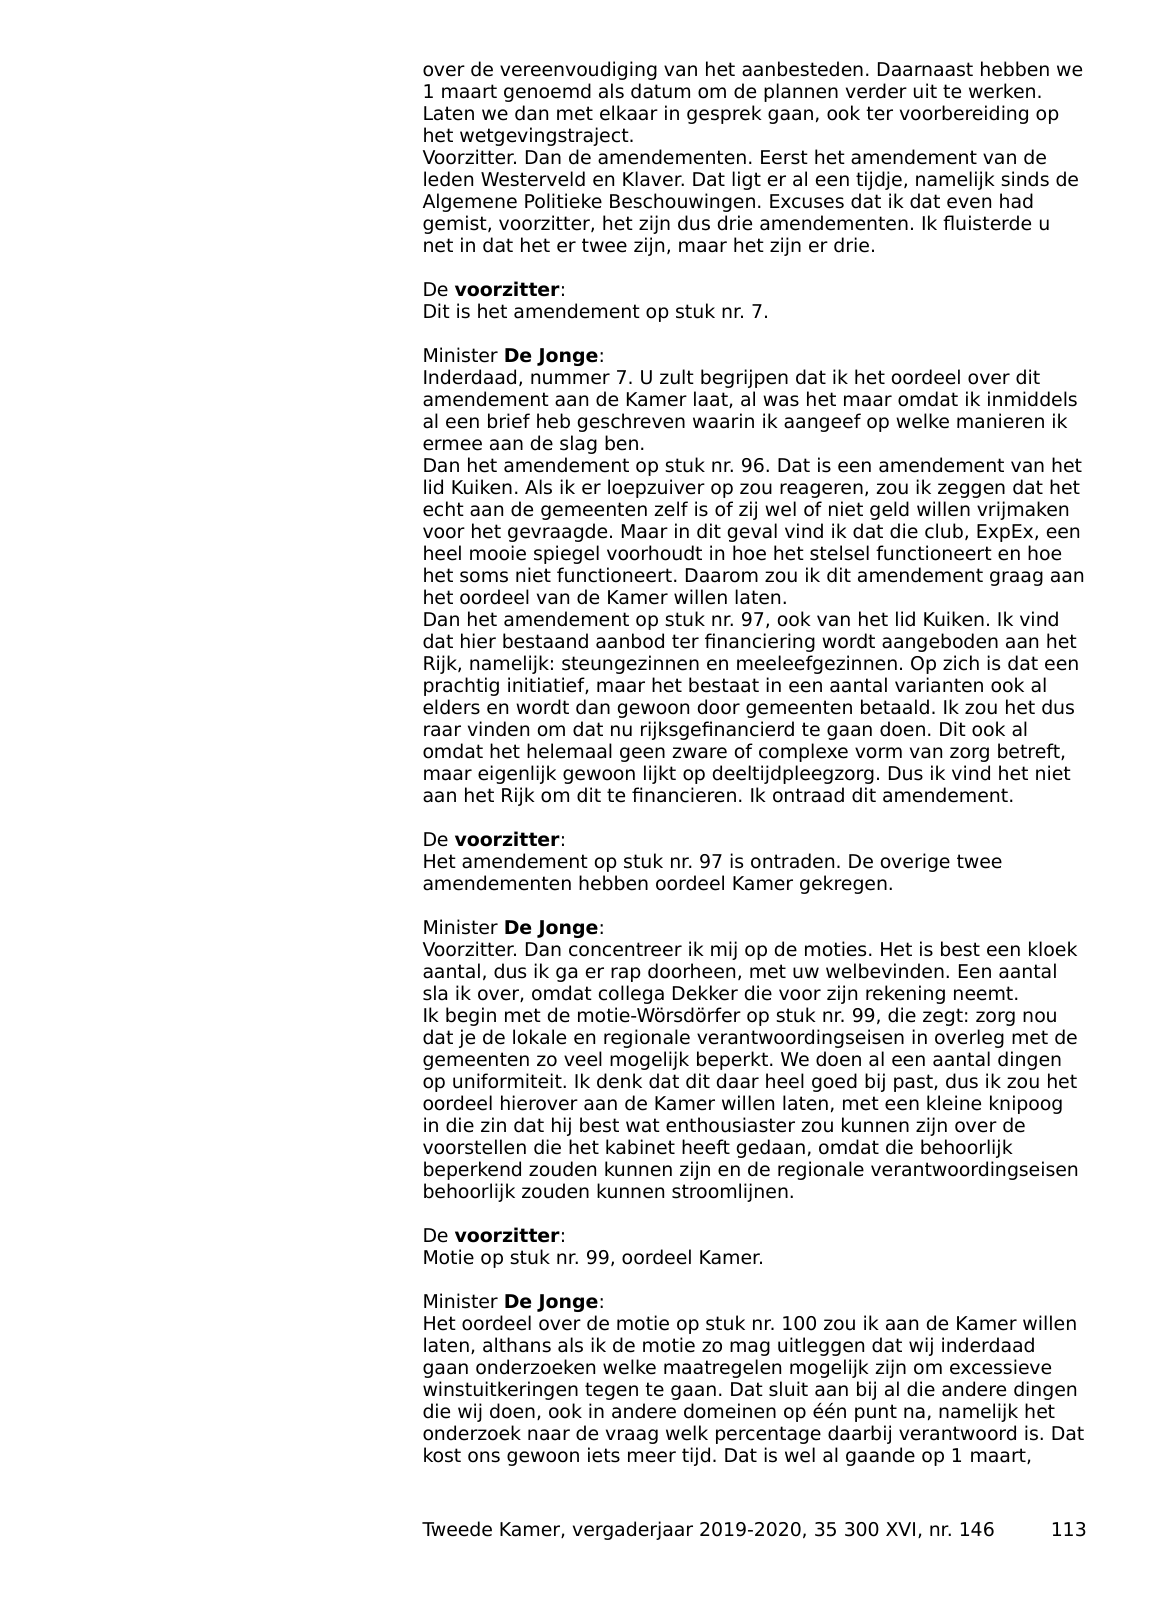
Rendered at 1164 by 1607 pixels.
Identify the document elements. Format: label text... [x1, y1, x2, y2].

text Voorzitter. Dan de amendementen. Eerst het amendement van de leden Westerveld en Klaver. Dat ligt er al een tijdje, namelijk sinds de Algemene Politieke Beschouwingen. Excuses dat ik dat even had gemist, voorzitter, het zijn dus drie amendementen. Ik fluisterde u net in dat het er twee zijn, maar het zijn er drie. [422, 147, 1087, 257]
text over de vereenvoudiging van het aanbesteden. Daarnaast hebben we 1 maart genoemd als datum om de plannen verder uit te werken. Laten we dan met elkaar in gesprek gaan, ook ter voorbereiding op het wetgevingstraject. [422, 59, 1087, 147]
text Minister De Jonge: [422, 1291, 1087, 1313]
text Inderdaad, nummer 7. U zult begrijpen dat ik het oordeel over dit amendement aan de Kamer laat, al was het maar omdat ik inmiddels al een brief heb geschreven waarin ik aangeef op welke manieren ik ermee aan de slag ben. [422, 367, 1087, 455]
text Voorzitter. Dan concentreer ik mij op de moties. Het is best een kloek aantal, dus ik ga er rap doorheen, met uw welbevinden. Een aantal sla ik over, omdat collega Dekker die voor zijn rekening neemt. [422, 939, 1087, 1005]
text Minister De Jonge: [422, 345, 1087, 367]
text Dan het amendement op stuk nr. 96. Dat is een amendement van het lid Kuiken. Als ik er loepzuiver op zou reageren, zou ik zeggen dat het echt aan de gemeenten zelf is of zij wel of niet geld willen vrijmaken voor het gevraagde. Maar in dit geval vind ik dat die club, ExpEx, een heel mooie spiegel voorhoudt in hoe het stelsel functioneert en hoe het soms niet functioneert. Daarom zou ik dit amendement graag aan het oordeel van de Kamer willen laten. [422, 455, 1087, 609]
text Het oordeel over de motie op stuk nr. 100 zou ik aan de Kamer willen laten, althans als ik de motie zo mag uitleggen dat wij inderdaad gaan onderzoeken welke maatregelen mogelijk zijn om excessieve winstuitkeringen tegen te gaan. Dat sluit aan bij al die andere dingen die wij doen, ook in andere domeinen op één punt na, namelijk het onderzoek naar de vraag welk percentage daarbij verantwoord is. Dat kost ons gewoon iets meer tijd. Dat is wel al gaande op 1 maart, [422, 1313, 1087, 1467]
text Het amendement op stuk nr. 97 is ontraden. De overige twee amendementen hebben oordeel Kamer gekregen. [422, 851, 1087, 895]
text Ik begin met de motie-Wörsdörfer op stuk nr. 99, die zegt: zorg nou dat je de lokale en regionale verantwoordingseisen in overleg met de gemeenten zo veel mogelijk beperkt. We doen al een aantal dingen op uniformiteit. Ik denk dat dit daar heel goed bij past, dus ik zou het oordeel hierover aan de Kamer willen laten, met een kleine knipoog in die zin dat hij best wat enthousiaster zou kunnen zijn over de voorstellen die het kabinet heeft gedaan, omdat die behoorlijk beperkend zouden kunnen zijn en de regionale verantwoordingseisen behoorlijk zouden kunnen stroomlijnen. [422, 1005, 1087, 1203]
text De voorzitter: [422, 1225, 1087, 1247]
text Dit is het amendement op stuk nr. 7. [422, 301, 1087, 323]
text De voorzitter: [422, 829, 1087, 851]
text Motie op stuk nr. 99, oordeel Kamer. [422, 1247, 1087, 1269]
text Minister De Jonge: [422, 917, 1087, 939]
text Dan het amendement op stuk nr. 97, ook van het lid Kuiken. Ik vind dat hier bestaand aanbod ter financiering wordt aangeboden aan het Rijk, namelijk: steungezinnen en meeleefgezinnen. Op zich is dat een prachtig initiatief, maar het bestaat in een aantal varianten ook al elders en wordt dan gewoon door gemeenten betaald. Ik zou het dus raar vinden om dat nu rijksgefinancierd te gaan doen. Dit ook al omdat het helemaal geen zware of complexe vorm van zorg betreft, maar eigenlijk gewoon lijkt op deeltijdpleegzorg. Dus ik vind het niet aan het Rijk om dit te financieren. Ik ontraad dit amendement. [422, 609, 1087, 807]
text De voorzitter: [422, 279, 1087, 301]
